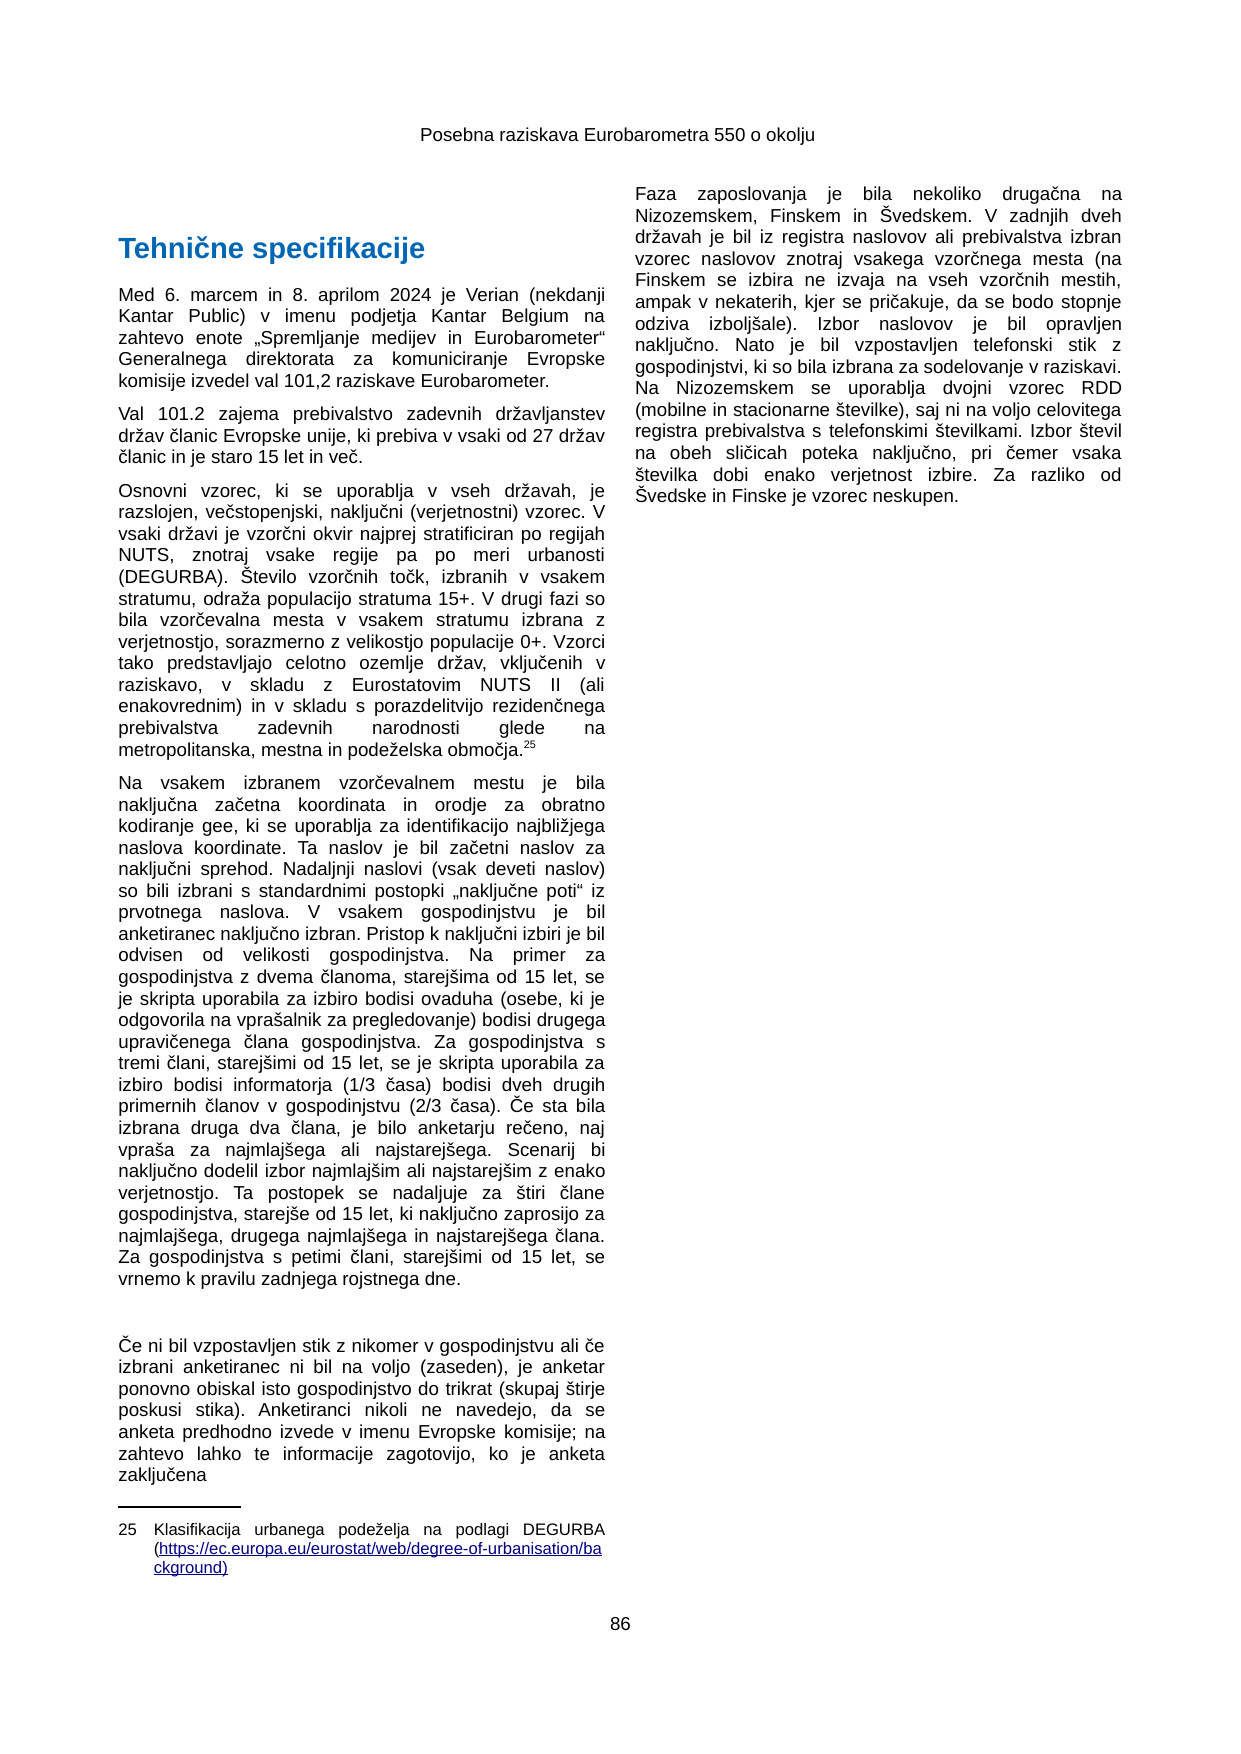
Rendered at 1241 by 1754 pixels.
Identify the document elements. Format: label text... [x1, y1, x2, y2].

text Klasifikacija urbanega podeželja na podlagi DEGURBA (https://ec.europa.eu/eurostat/web/degree-of-urbanisation/background) [118, 1519, 605, 1577]
text Če ni bil vzpostavljen stik z nikomer v gospodinjstvu ali če izbrani anketiranec ni bil na voljo (zaseden), je anketar ponovno obiskal isto gospodinjstvo do trikrat (skupaj štirje poskusi stika). Anketiranci nikoli ne navedejo, da se anketa predhodno izvede v imenu Evropske komisije; na zahtevo lahko te informacije zagotovijo, ko je anketa zaključena [118, 1334, 605, 1486]
subtitle Tehnične specifikacije [118, 231, 605, 265]
text Val 101.2 zajema prebivalstvo zadevnih državljanstev držav članic Evropske unije, ki prebiva v vsaki od 27 držav članic in je staro 15 let in več. [118, 403, 605, 468]
text Faza zaposlovanja je bila nekoliko drugačna na Nizozemskem, Finskem in Švedskem. V zadnjih dveh državah je bil iz registra naslovov ali prebivalstva izbran vzorec naslovov znotraj vsakega vzorčnega mesta (na Finskem se izbira ne izvaja na vseh vzorčnih mestih, ampak v nekaterih, kjer se pričakuje, da se bodo stopnje odziva izboljšale). Izbor naslovov je bil opravljen naključno. Nato je bil vzpostavljen telefonski stik z gospodinjstvi, ki so bila izbrana za sodelovanje v raziskavi. Na Nizozemskem se uporablja dvojni vzorec RDD (mobilne in stacionarne številke), saj ni na voljo celovitega registra prebivalstva s telefonskimi številkami. Izbor števil na obeh sličicah poteka naključno, pri čemer vsaka številka dobi enako verjetnost izbire. Za razliko od Švedske in Finske je vzorec neskupen. [635, 183, 1122, 506]
text Na vsakem izbranem vzorčevalnem mestu je bila naključna začetna koordinata in orodje za obratno kodiranje gee, ki se uporablja za identifikacijo najbližjega naslova koordinate. Ta naslov je bil začetni naslov za naključni sprehod. Nadaljnji naslovi (vsak deveti naslov) so bili izbrani s standardnimi postopki „naključne poti“ iz prvotnega naslova. V vsakem gospodinjstvu je bil anketiranec naključno izbran. Pristop k naključni izbiri je bil odvisen od velikosti gospodinjstva. Na primer za gospodinjstva z dvema članoma, starejšima od 15 let, se je skripta uporabila za izbiro bodisi ovaduha (osebe, ki je odgovorila na vprašalnik za pregledovanje) bodisi drugega upravičenega člana gospodinjstva. Za gospodinjstva s tremi člani, starejšimi od 15 let, se je skripta uporabila za izbiro bodisi informatorja (1/3 časa) bodisi dveh drugih primernih članov v gospodinjstvu (2/3 časa). Če sta bila izbrana druga dva člana, je bilo anketarju rečeno, naj vpraša za najmlajšega ali najstarejšega. Scenarij bi naključno dodelil izbor najmlajšim ali najstarejšim z enako verjetnostjo. Ta postopek se nadaljuje za štiri člane gospodinjstva, starejše od 15 let, ki naključno zaprosijo za najmlajšega, drugega najmlajšega in najstarejšega člana. Za gospodinjstva s petimi člani, starejšimi od 15 let, se vrnemo k pravilu zadnjega rojstnega dne. [118, 772, 605, 1289]
text Osnovni vzorec, ki se uporablja v vseh državah, je razslojen, večstopenjski, naključni (verjetnostni) vzorec. V vsaki državi je vzorčni okvir najprej stratificiran po regijah NUTS, znotraj vsake regije pa po meri urbanosti (DEGURBA). Število vzorčnih točk, izbranih v vsakem stratumu, odraža populacijo stratuma 15+. V drugi fazi so bila vzorčevalna mesta v vsakem stratumu izbrana z verjetnostjo, sorazmerno z velikostjo populacije 0+. Vzorci tako predstavljajo celotno ozemlje držav, vključenih v raziskavo, v skladu z Eurostatovim NUTS II (ali enakovrednim) in v skladu s porazdelitvijo rezidenčnega prebivalstva zadevnih narodnosti glede na metropolitanska, mestna in podeželska območja. [118, 479, 605, 760]
text Med 6. marcem in 8. aprilom 2024 je Verian (nekdanji Kantar Public) v imenu podjetja Kantar Belgium na zahtevo enote „Spremljanje medijev in Eurobarometer“ Generalnega direktorata za komuniciranje Evropske komisije izvedel val 101,2 raziskave Eurobarometer. [118, 283, 605, 391]
